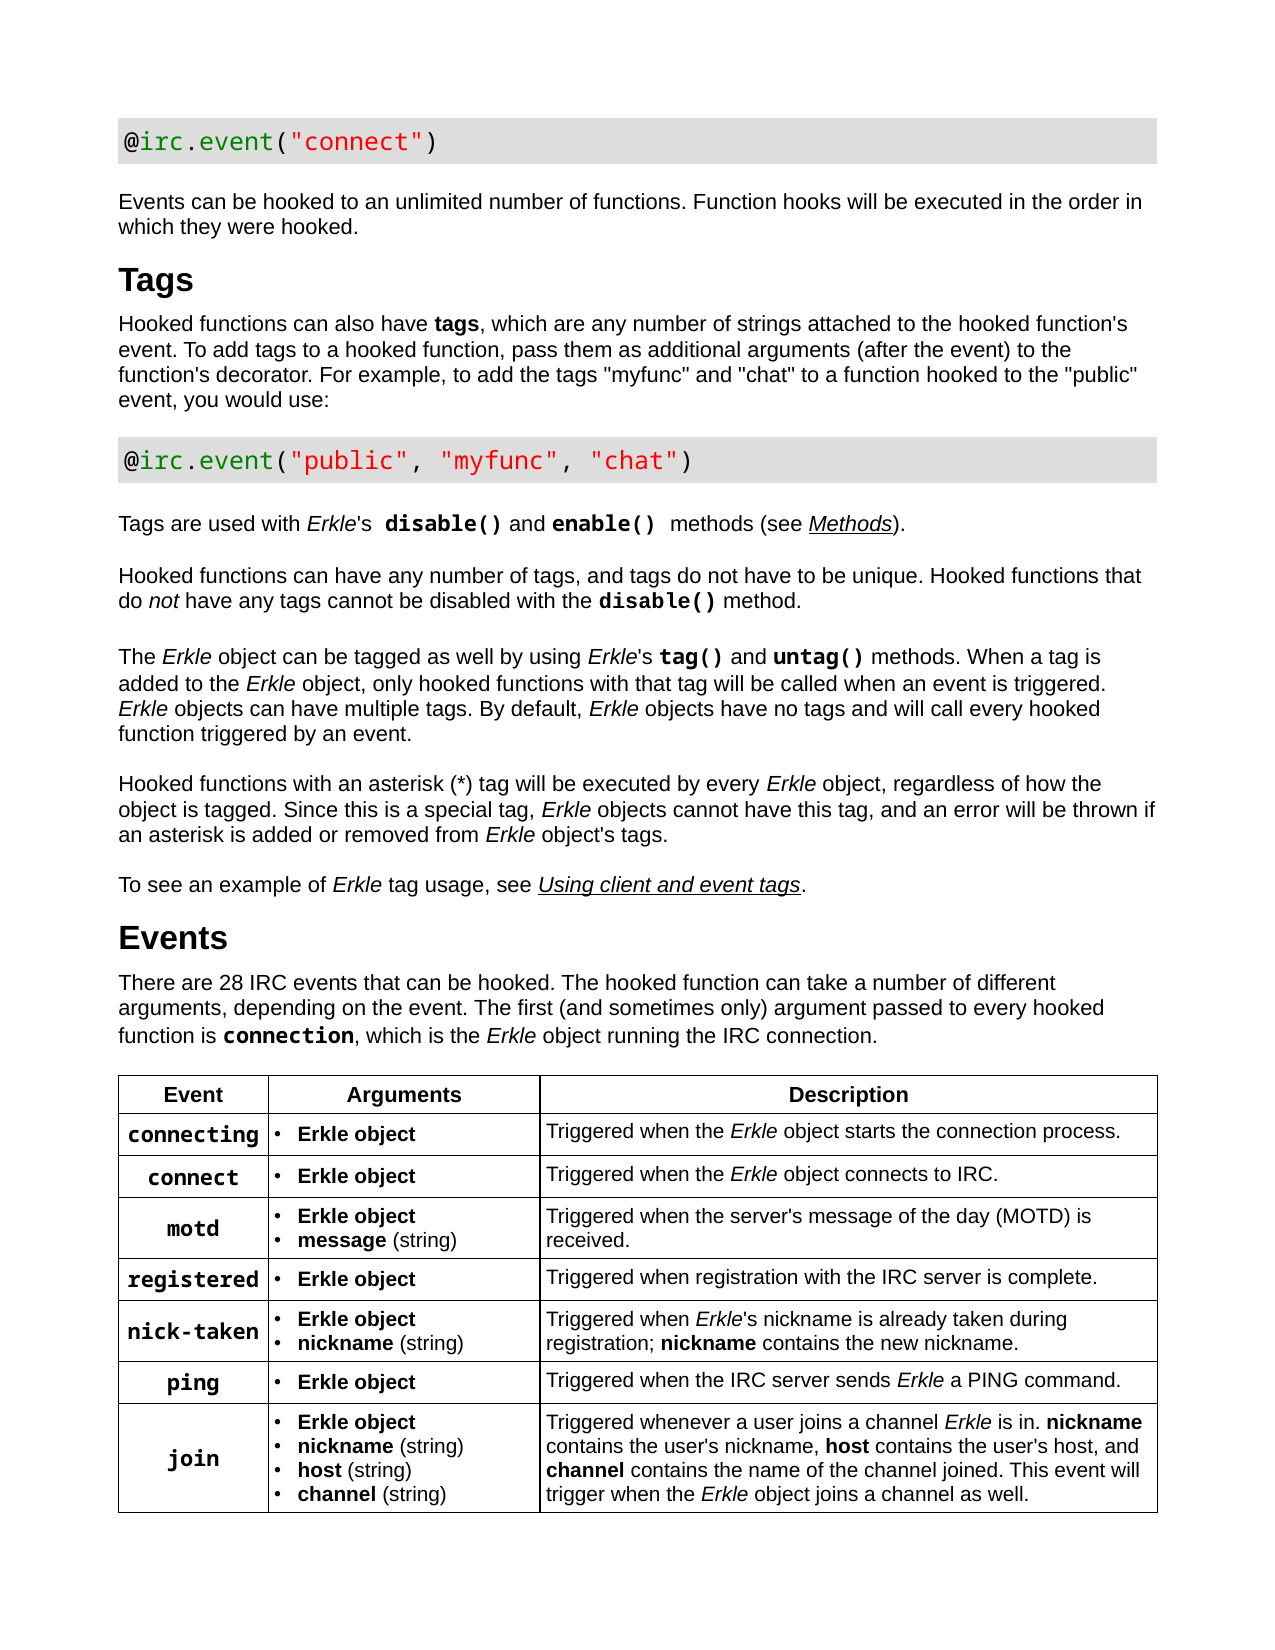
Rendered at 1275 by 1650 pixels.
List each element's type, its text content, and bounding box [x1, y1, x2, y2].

table_header @irc.event("public", "myfunc", "chat") [118, 437, 1157, 483]
table_cell nick-taken [119, 1301, 268, 1361]
table_cell Triggered when the IRC server sends Erkle a PING command. [541, 1362, 1157, 1403]
table_cell connect [119, 1156, 268, 1197]
table_cell Erkle object [269, 1156, 539, 1197]
table_cell Erkle object nickname (string) [269, 1301, 539, 1361]
table_cell Triggered when the server's message of the day (MOTD) is received. [541, 1198, 1157, 1258]
table_header Description [541, 1076, 1157, 1112]
table_header @irc.event("connect") [118, 118, 1157, 164]
text To see an example of Erkle tag usage, see Using client and event tags. [118, 872, 1157, 897]
table_cell Erkle object nickname (string) host (string) channel (string) [269, 1404, 539, 1512]
table_cell join [119, 1404, 268, 1512]
table_cell Triggered whenever a user joins a channel Erkle is in. nickname contains the user's nickname, host contains the user's host, and channel contains the name of the channel joined. This event will trigger when the Erkle object joins a channel as well. [541, 1404, 1157, 1512]
text The Erkle object can be tagged as well by using Erkle's tag() and untag() methods. When a tag is added to the Erkle object, only hooked functions with that tag will be called when an event is triggered. Erkle objects can have multiple tags. By default, Erkle objects have no tags and will call every hooked function triggered by an event. [118, 641, 1157, 746]
table_cell Erkle object [269, 1259, 539, 1300]
subtitle Tags [118, 260, 1157, 299]
table_header Arguments [269, 1076, 539, 1112]
table_cell Triggered when the Erkle object connects to IRC. [541, 1156, 1157, 1197]
text Hooked functions can also have tags, which are any number of strings attached to the hooked function's event. To add tags to a hooked function, pass them as additional arguments (after the event) to the function's decorator. For example, to add the tags "myfunc" and "chat" to a function hooked to the "public" event, you would use: [118, 311, 1157, 412]
table_header Event [119, 1076, 268, 1112]
table_cell Erkle object [269, 1362, 539, 1403]
text Hooked functions with an asterisk (*) tag will be executed by every Erkle object, regardless of how the object is tagged. Since this is a special tag, Erkle objects cannot have this tag, and an error will be thrown if an asterisk is added or removed from Erkle object's tags. [118, 771, 1157, 847]
text There are 28 IRC events that can be hooked. The hooked function can take a number of different arguments, depending on the event. The first (and sometimes only) argument passed to every hooked function is connection, which is the Erkle object running the IRC connection. [118, 969, 1157, 1049]
table_cell Erkle object [269, 1114, 539, 1155]
table_cell Triggered when registration with the IRC server is complete. [541, 1259, 1157, 1300]
table_cell ping [119, 1362, 268, 1403]
table_cell Triggered when Erkle's nickname is already taken during registration; nickname contains the new nickname. [541, 1301, 1157, 1361]
text Events can be hooked to an unlimited number of functions. Function hooks will be executed in the order in which they were hooked. [118, 189, 1157, 239]
table_cell connecting [119, 1114, 268, 1155]
table_cell registered [119, 1259, 268, 1300]
text Tags are used with Erkle's disable() and enable() methods (see Methods). [118, 508, 1157, 538]
table_cell Erkle object message (string) [269, 1198, 539, 1258]
table_cell motd [119, 1198, 268, 1258]
table_cell Triggered when the Erkle object starts the connection process. [541, 1114, 1157, 1155]
subtitle Events [118, 918, 1157, 957]
text Hooked functions can have any number of tags, and tags do not have to be unique. Hooked functions that do not have any tags cannot be disabled with the disable() method. [118, 563, 1157, 616]
